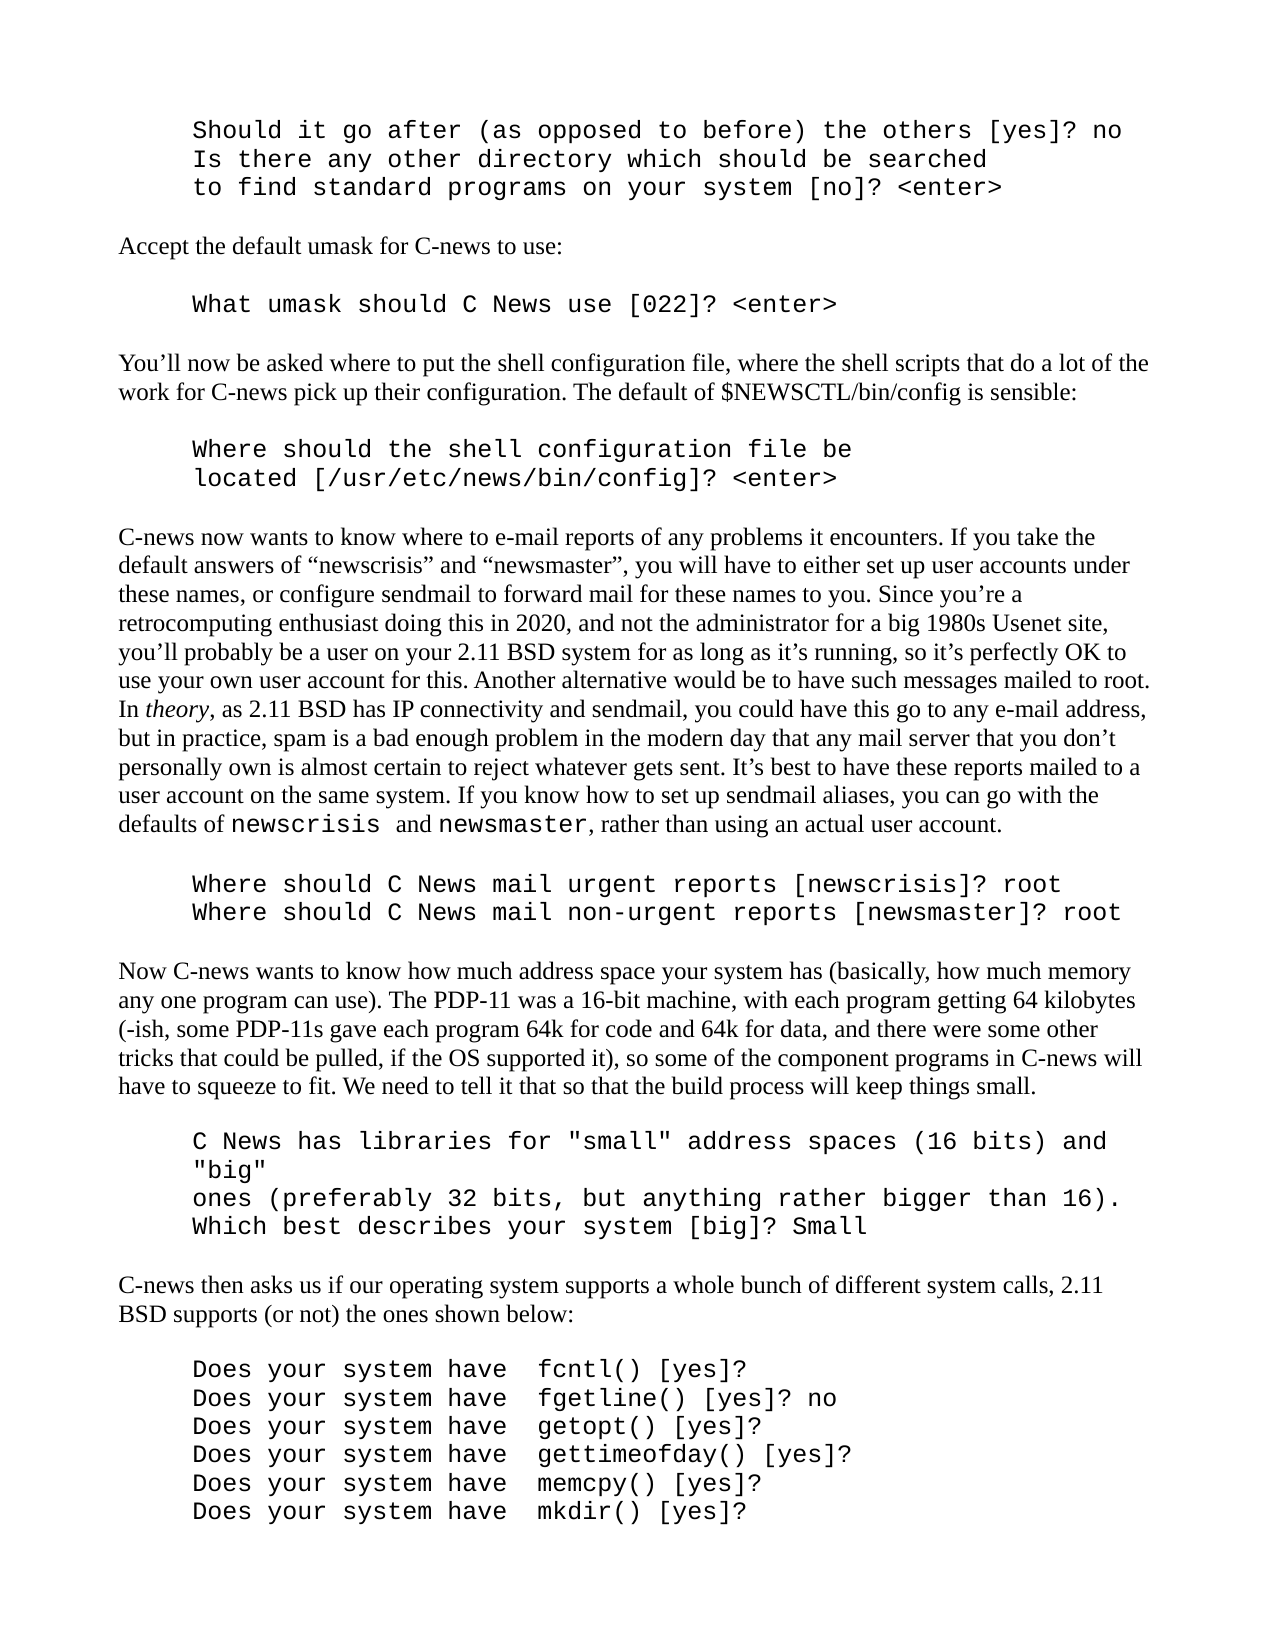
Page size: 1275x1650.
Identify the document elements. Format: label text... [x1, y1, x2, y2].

text Is there any other directory which should be searched [192, 146, 1157, 175]
text located [/usr/etc/news/bin/config]? <enter> [118, 465, 1157, 493]
text C-news now wants to know where to e-mail reports of any problems it encounters. If you take the default answers of “newscrisis” and “newsmaster”, you will have to either set up user accounts under these names, or configure sendmail to forward mail for these names to you. Since you’re a retrocomputing enthusiast doing this in 2020, and not the administrator for a big 1980s Usenet site, you’ll probably be a user on your 2.11 BSD system for as long as it’s running, so it’s perfectly OK to use your own user account for this. Another alternative would be to have such messages mailed to root. In theory, as 2.11 BSD has IP connectivity and sendmail, you could have this go to any e-mail address, but in practice, spam is a bad enough problem in the modern day that any mail server that you don’t personally own is almost certain to reject whatever gets sent. It’s best to have these reports mailed to a user account on the same system. If you know how to set up sendmail aliases, you can go with the defaults of newscrisis and newsmaster, rather than using an actual user account. [118, 522, 1157, 840]
text Now C-news wants to know how much address space your system has (basically, how much memory any one program can use). The PDP-11 was a 16-bit machine, with each program getting 64 kilobytes (-ish, some PDP-11s gave each program 64k for code and 64k for data, and there were some other tricks that could be pulled, if the OS supported it), so some of the component programs in C-news will have to squeeze to fit. We need to tell it that so that the build process will keep things small. [118, 956, 1157, 1100]
text Does your system have memcpy() [yes]? [192, 1470, 1157, 1498]
text C-news then asks us if our operating system supports a whole bunch of different system calls, 2.11 BSD supports (or not) the ones shown below: [118, 1271, 1157, 1328]
text Does your system have gettimeofday() [yes]? [192, 1442, 1157, 1470]
text Where should C News mail urgent reports [newscrisis]? root [118, 869, 1157, 900]
text Accept the default umask for C-news to use: [118, 231, 1157, 260]
text Where should C News mail non-urgent reports [newsmaster]? root [118, 900, 1157, 928]
text Does your system have mkdir() [yes]? [192, 1498, 1157, 1527]
text to find standard programs on your system [no]? <enter> [192, 175, 1157, 203]
text Should it go after (as opposed to before) the others [yes]? no [192, 118, 1157, 146]
text You’ll now be asked where to put the shell configuration file, where the shell scripts that do a lot of the work for C-news pick up their configuration. The default of $NEWSCTL/bin/config is sensible: [118, 348, 1157, 406]
text What umask should C News use [022]? <enter> [118, 289, 1157, 320]
text ones (preferably 32 bits, but anything rather bigger than 16). [192, 1186, 1157, 1214]
text Does your system have fgetline() [yes]? no [192, 1385, 1157, 1413]
text Where should the shell configuration file be [118, 434, 1157, 465]
text Which best describes your system [big]? Small [192, 1214, 1157, 1242]
text C News has libraries for "small" address spaces (16 bits) and "big" [192, 1129, 1157, 1186]
text Does your system have fcntl() [yes]? [192, 1357, 1157, 1385]
text Does your system have getopt() [yes]? [192, 1413, 1157, 1442]
